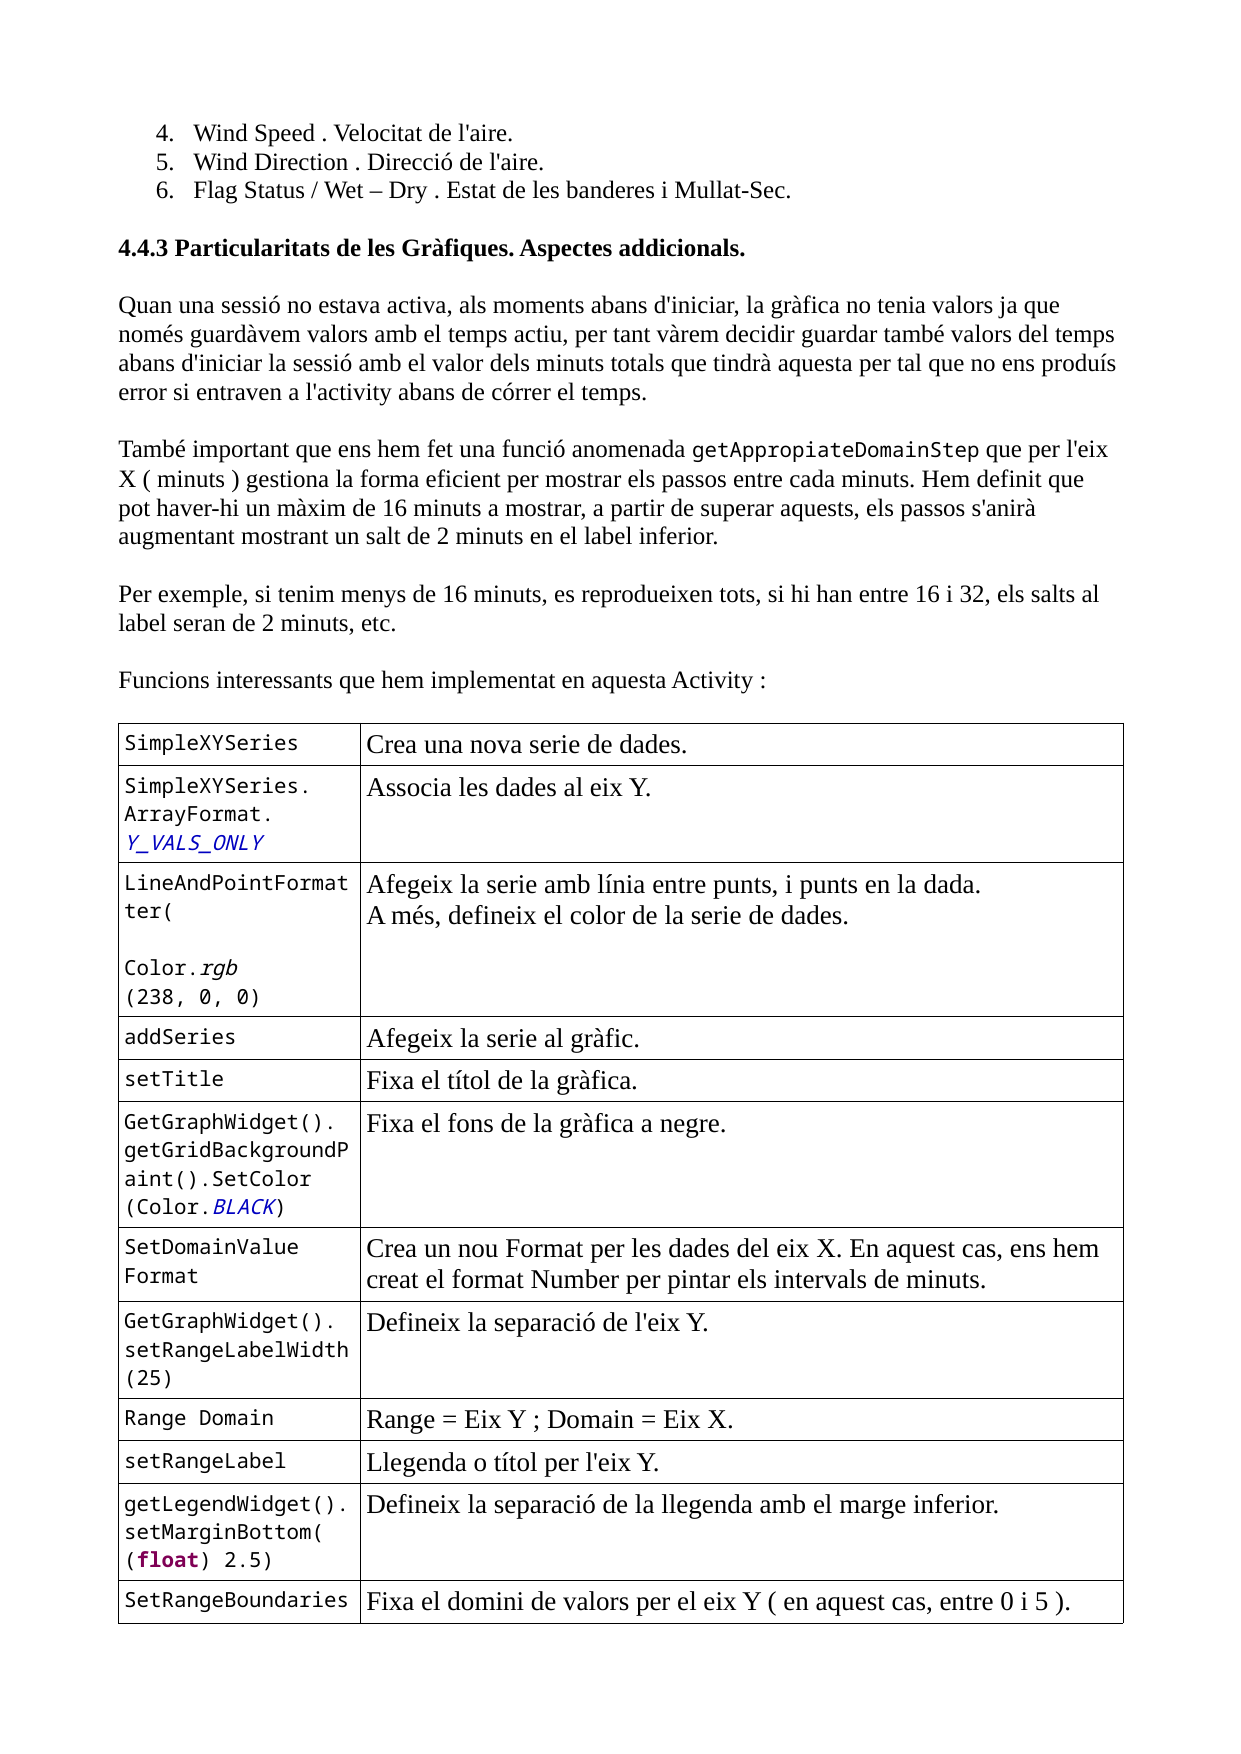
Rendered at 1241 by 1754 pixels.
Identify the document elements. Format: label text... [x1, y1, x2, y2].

table_cell SetRangeBoundaries [119, 1581, 360, 1622]
text Funcions interessants que hem implementat en aquesta Activity : [118, 665, 1122, 694]
table_cell Llegenda o títol per l'eix Y. [361, 1441, 1123, 1483]
list Flag Status / Wet – Dry . Estat de les banderes i Mullat-Sec. [156, 176, 1122, 204]
table_cell Defineix la separació de l'eix Y. [361, 1302, 1123, 1397]
table_cell getLegendWidget().setMarginBottom( (float) 2.5) [119, 1484, 360, 1580]
table_cell Fixa el títol de la gràfica. [361, 1060, 1123, 1101]
table_cell Range = Eix Y ; Domain = Eix X. [361, 1399, 1123, 1440]
table_cell Fixa el fons de la gràfica a negre. [361, 1102, 1123, 1227]
table_cell GetGraphWidget(). getGridBackgroundPaint().SetColor (Color.BLACK) [119, 1102, 360, 1227]
text 4.4.3 Particularitats de les Gràfiques. Aspectes addicionals. [118, 233, 1122, 262]
table_cell Crea un nou Format per les dades del eix X. En aquest cas, ens hem creat el format Number per pintar els intervals de minuts. [361, 1228, 1123, 1301]
table_cell Range Domain [119, 1399, 360, 1440]
table_cell setTitle [119, 1060, 360, 1101]
table_cell GetGraphWidget(). setRangeLabelWidth(25) [119, 1302, 360, 1397]
table_cell Fixa el domini de valors per el eix Y ( en aquest cas, entre 0 i 5 ). [361, 1581, 1123, 1622]
table_cell Afegeix la serie al gràfic. [361, 1017, 1123, 1059]
table_header Crea una nova serie de dades. [361, 724, 1123, 765]
list Wind Direction . Direcció de l'aire. [156, 147, 1122, 176]
table_cell SimpleXYSeries. ArrayFormat. Y_VALS_ONLY [119, 766, 360, 862]
table_cell LineAndPointFormatter( Color.rgb (238, 0, 0) [119, 863, 360, 1016]
table_cell Defineix la separació de la llegenda amb el marge inferior. [361, 1484, 1123, 1580]
table_cell SetDomainValue Format [119, 1228, 360, 1301]
list Wind Speed . Velocitat de l'aire. [156, 118, 1122, 147]
table_cell Afegeix la serie amb línia entre punts, i punts en la dada. A més, defineix el color de la serie de dades. [361, 863, 1123, 1016]
text Quan una sessió no estava activa, als moments abans d'iniciar, la gràfica no tenia valors ja que només guardàvem valors amb el temps actiu, per tant vàrem decidir guardar també valors del temps abans d'iniciar la sessió amb el valor dels minuts totals que tindrà aquesta per tal que no ens produís error si entraven a l'activity abans de córrer el temps. [118, 291, 1122, 406]
table_cell setRangeLabel [119, 1441, 360, 1483]
text Per exemple, si tenim menys de 16 minuts, es reprodueixen tots, si hi han entre 16 i 32, els salts al label seran de 2 minuts, etc. [118, 579, 1122, 636]
table_cell Associa les dades al eix Y. [361, 766, 1123, 862]
table_header SimpleXYSeries [119, 724, 360, 765]
table_cell addSeries [119, 1017, 360, 1059]
text També important que ens hem fet una funció anomenada getAppropiateDomainStep que per l'eix X ( minuts ) gestiona la forma eficient per mostrar els passos entre cada minuts. Hem definit que pot haver-hi un màxim de 16 minuts a mostrar, a partir de superar aquests, els passos s'anirà augmentant mostrant un salt de 2 minuts en el label inferior. [118, 434, 1122, 550]
